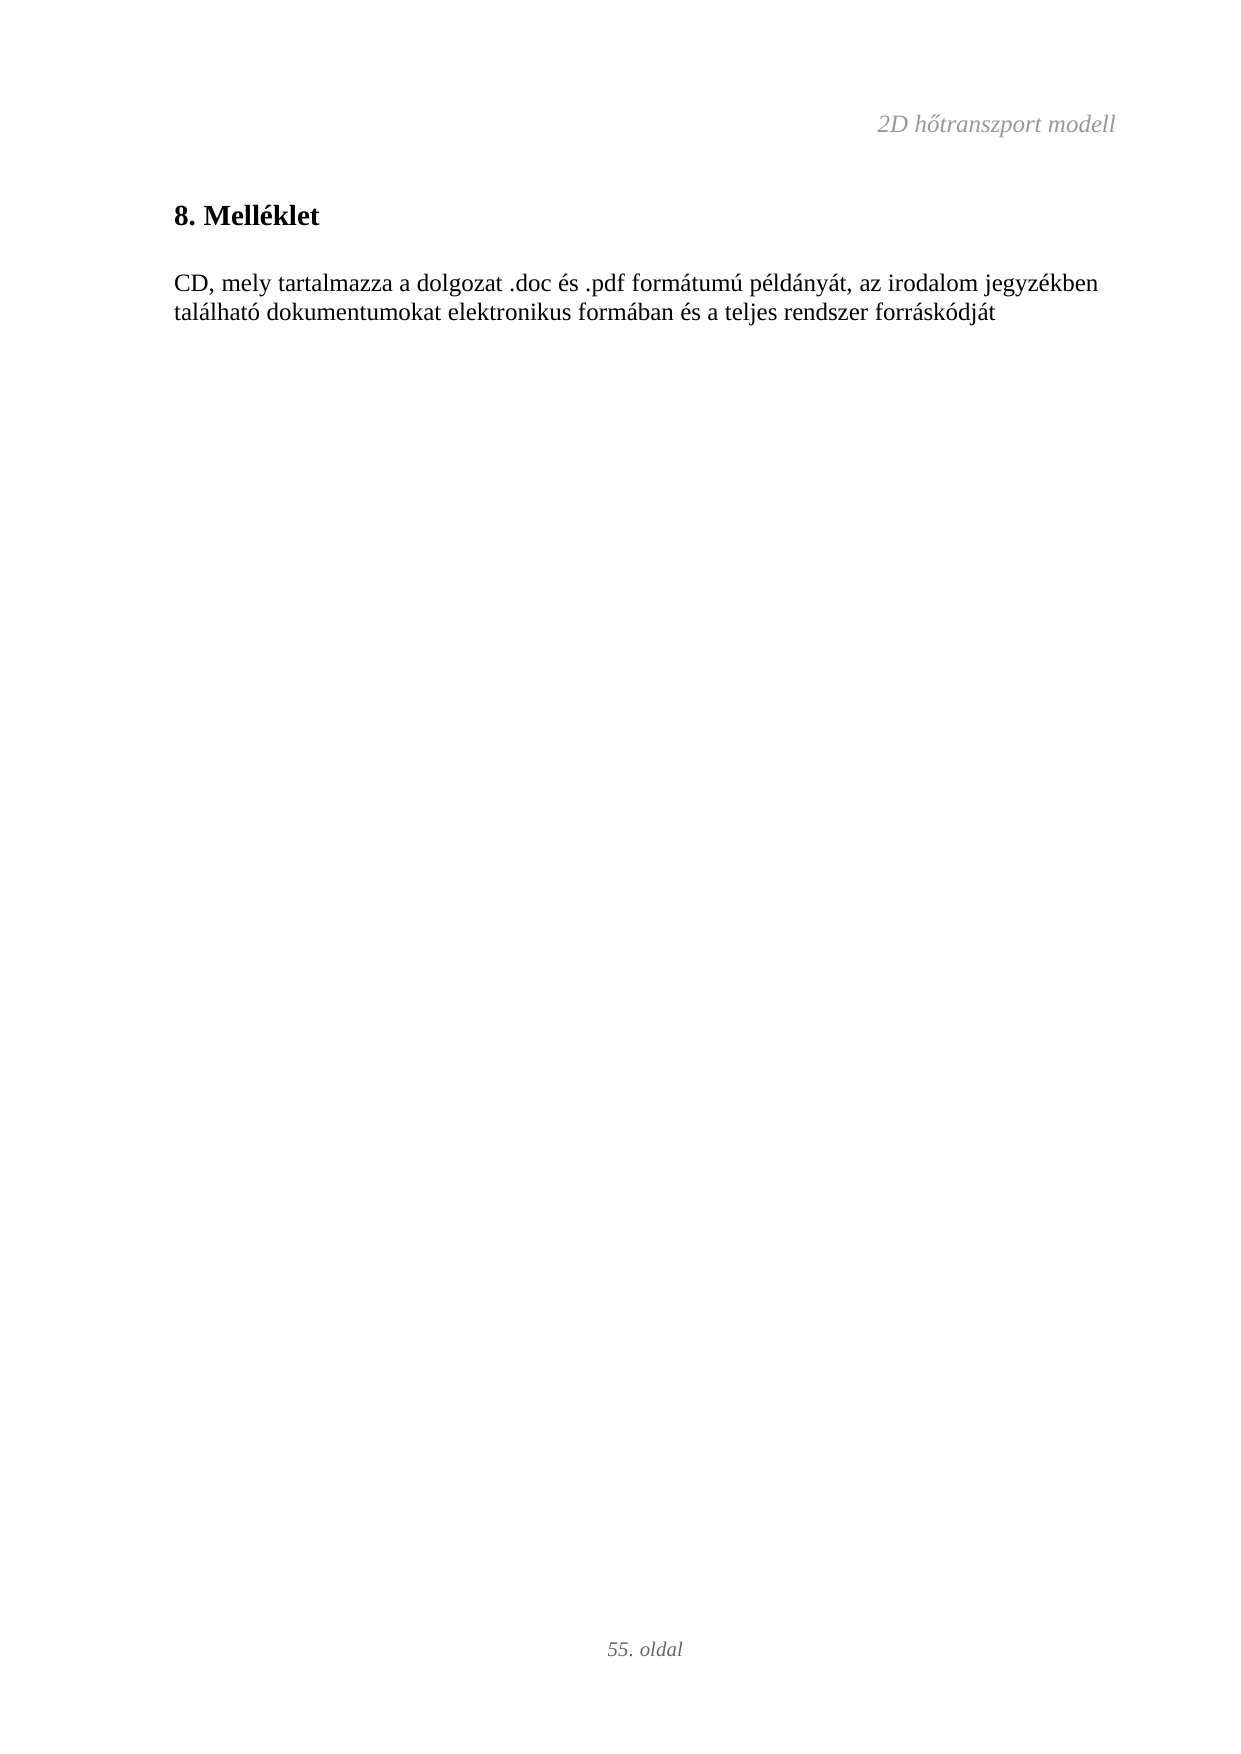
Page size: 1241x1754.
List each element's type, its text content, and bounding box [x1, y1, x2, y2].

subtitle Melléklet [174, 198, 1118, 232]
text CD, mely tartalmazza a dolgozat .doc és .pdf formátumú példányát, az irodalom jegyzékben található dokumentumokat elektronikus formában és a teljes rendszer forráskódját [174, 267, 1118, 326]
